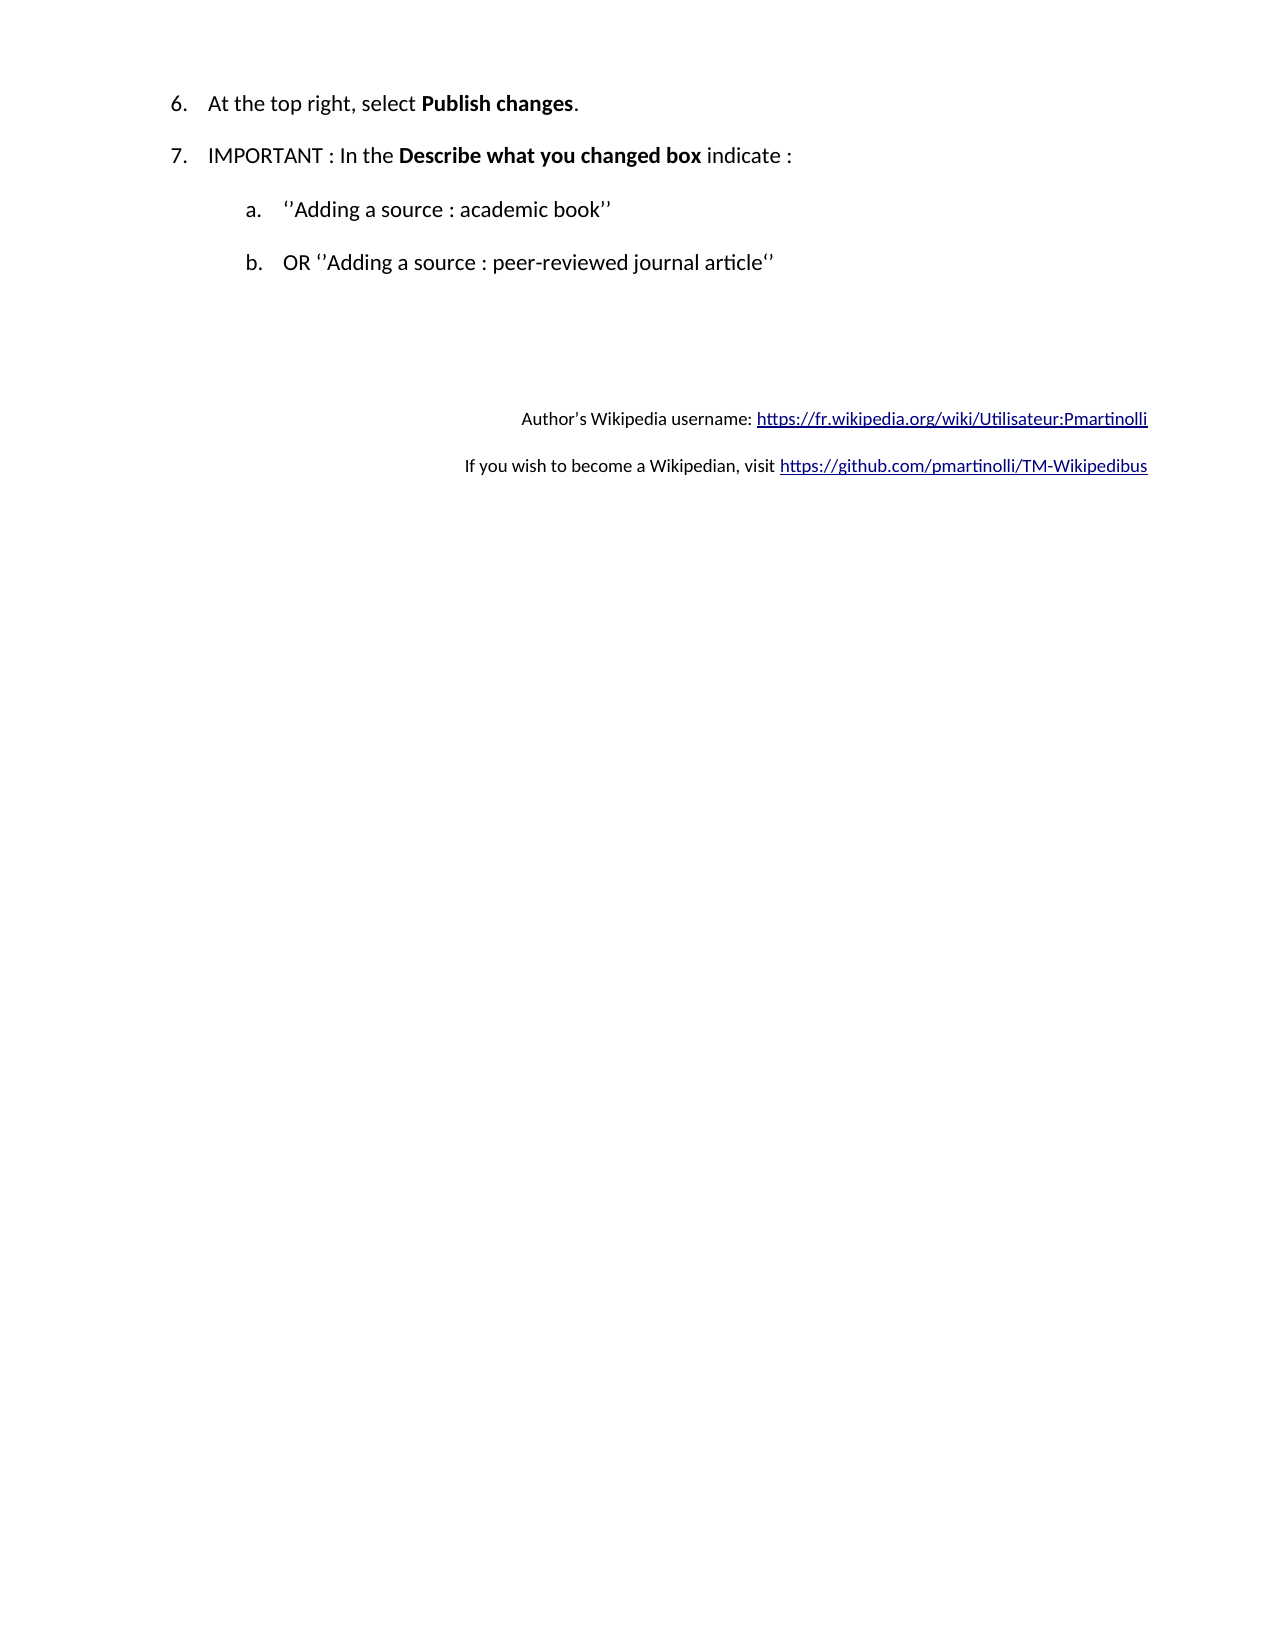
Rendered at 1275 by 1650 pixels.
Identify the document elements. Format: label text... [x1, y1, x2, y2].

list OR ‘’Adding a source : peer-reviewed journal article‘’ [245, 248, 1152, 276]
text Author’s Wikipedia username: https://fr.wikipedia.org/wiki/Utilisateur:Pmartinolli [133, 407, 1152, 430]
list At the top right, select Publish changes. [170, 89, 1152, 117]
list IMPORTANT : In the Describe what you changed box indicate : [170, 142, 1152, 170]
text If you wish to become a Wikipedian, visit https://github.com/pmartinolli/TM-Wikipedibus [133, 454, 1152, 477]
list ‘’Adding a source : academic book’’ [245, 195, 1152, 223]
